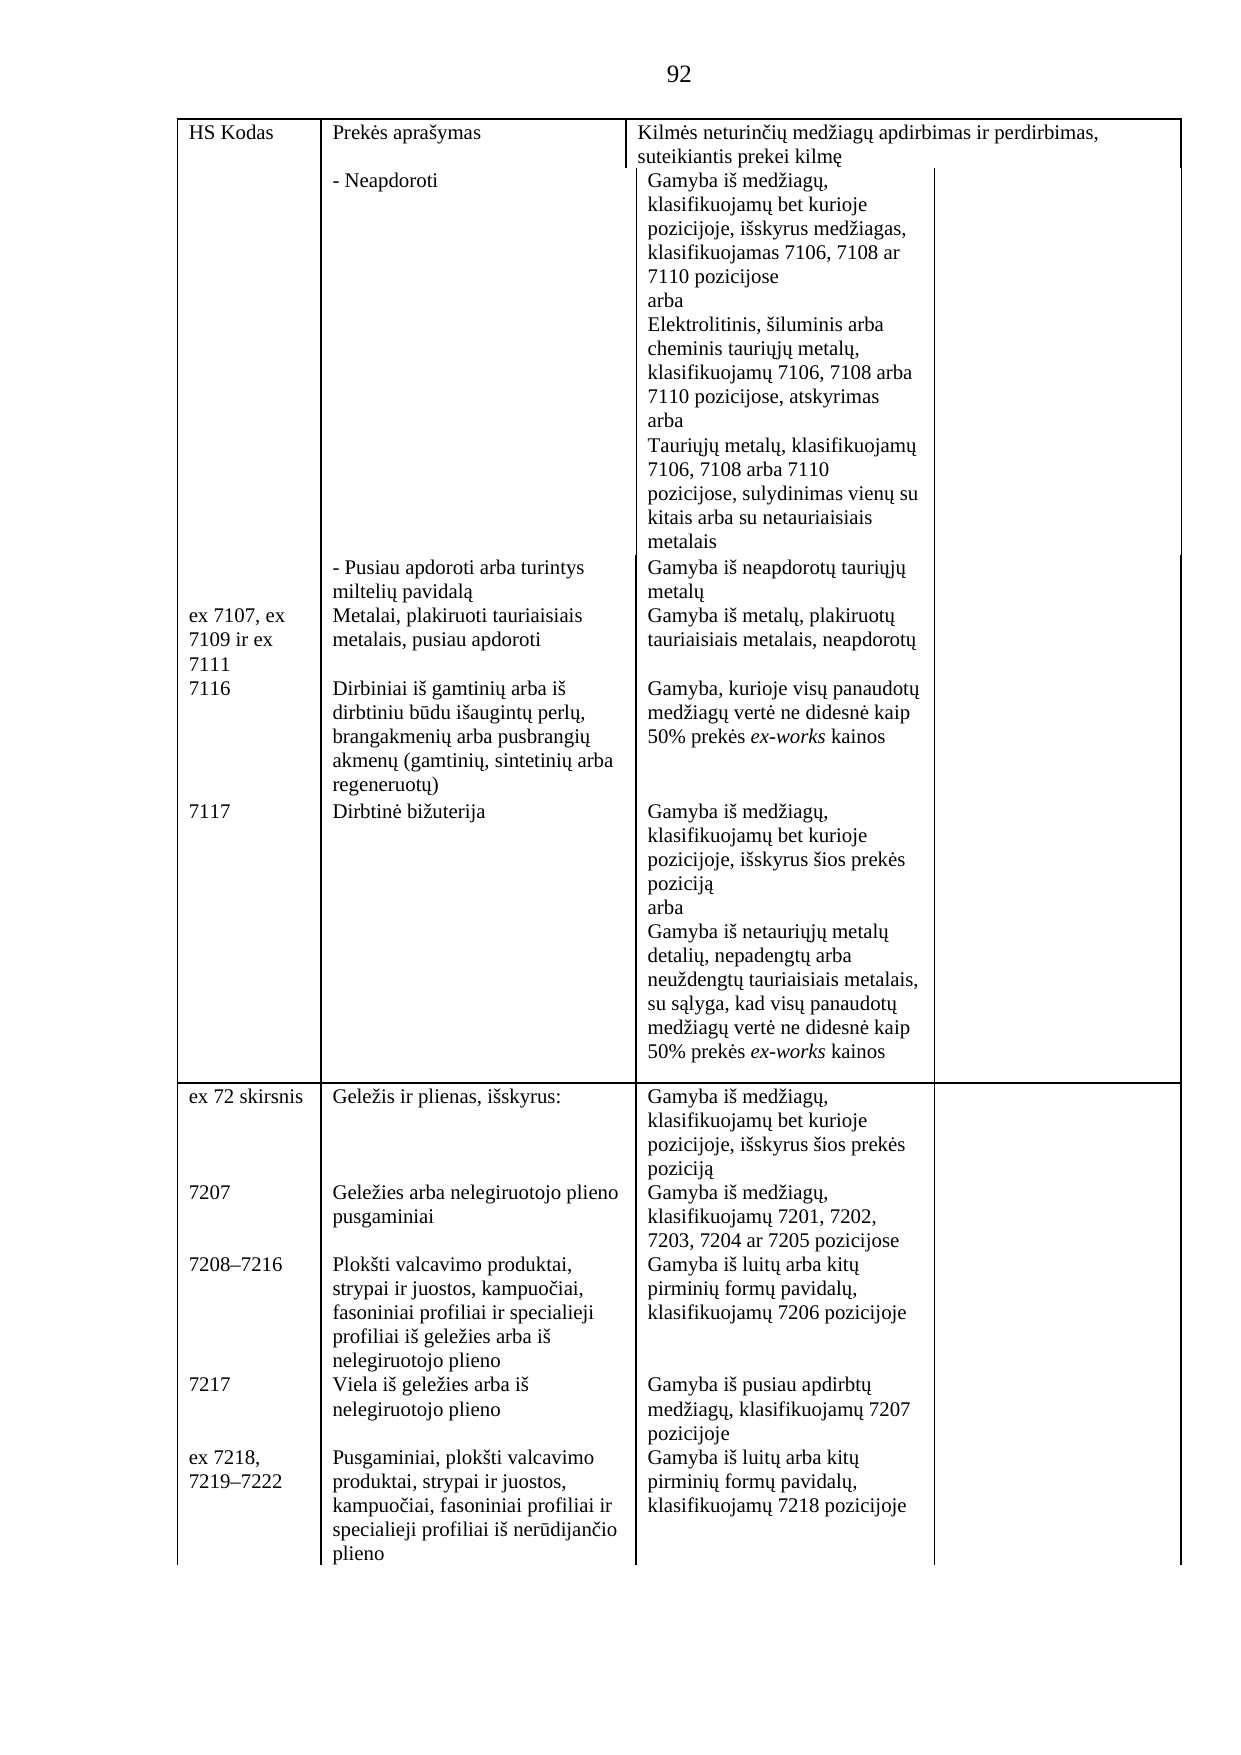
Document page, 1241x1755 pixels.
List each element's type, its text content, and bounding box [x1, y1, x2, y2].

table_cell [935, 919, 1180, 1082]
table_cell Plokšti valcavimo produktai, strypai ir juostos, kampuočiai, fasoniniai profiliai ir specialieji profiliai iš geležies arba iš nelegiruotojo plieno [322, 1252, 635, 1372]
table_cell Gamyba iš medžiagų, klasifikuojamų bet kurioje pozicijoje, išskyrus šios prekės poziciją [637, 1084, 934, 1180]
table_cell [935, 1084, 1180, 1180]
table_cell Gamyba iš luitų arba kitų pirminių formų pavidalų, klasifikuojamų 7206 pozicijoje [637, 1252, 934, 1372]
table_cell Gamyba iš pusiau apdirbtų medžiagų, klasifikuojamų 7207 pozicijoje [637, 1373, 934, 1444]
table_cell [935, 1445, 1180, 1565]
table_header HS Kodas [178, 120, 320, 168]
table_cell Gamyba iš medžiagų, klasifikuojamų 7201, 7202, 7203, 7204 ar 7205 pozicijose [637, 1180, 934, 1252]
table_cell 7207 [178, 1180, 320, 1252]
table_cell [935, 555, 1180, 603]
table_cell [935, 1373, 1180, 1444]
table_cell 7217 [178, 1373, 320, 1444]
table_cell [935, 603, 1180, 676]
table_cell 7117 [178, 799, 320, 919]
table_cell Metalai, plakiruoti tauriaisiais metalais, pusiau apdoroti [322, 603, 635, 676]
table_cell Geležies arba nelegiruotojo plieno pusgaminiai [322, 1180, 635, 1252]
table_cell ex 7218, 7219–7222 [178, 1445, 320, 1565]
table_cell Dirbtinė bižuterija [322, 799, 635, 919]
table_cell [935, 799, 1180, 919]
table_cell [935, 168, 1181, 555]
table_cell Gamyba iš medžiagų, klasifikuojamų bet kurioje pozicijoje, išskyrus šios prekės poziciją arba [637, 799, 934, 919]
table_cell ex 7107, ex 7109 ir ex 7111 [178, 603, 320, 676]
table_cell [935, 1180, 1180, 1252]
table_cell [322, 919, 635, 1082]
table_cell [178, 168, 320, 555]
table_cell [935, 1252, 1180, 1372]
table_cell Geležis ir plienas, išskyrus: [322, 1084, 635, 1180]
table_header Kilmės neturinčių medžiagų apdirbimas ir perdirbimas, suteikiantis prekei kilmę [627, 120, 1180, 168]
table_cell Pusgaminiai, plokšti valcavimo produktai, strypai ir juostos, kampuočiai, fasoniniai profiliai ir specialieji profiliai iš nerūdijančio plieno [322, 1445, 635, 1565]
table_cell Gamyba iš netauriųjų metalų detalių, nepadengtų arba neuždengtų tauriaisiais metalais, su sąlyga, kad visų panaudotų medžiagų vertė ne didesnė kaip 50% prekės ex-works kainos [637, 919, 934, 1082]
table_cell 7208–7216 [178, 1252, 320, 1372]
table_cell - Pusiau apdoroti arba turintys miltelių pavidalą [322, 555, 635, 603]
table_cell Dirbiniai iš gamtinių arba iš dirbtiniu būdu išaugintų perlų, brangakmenių arba pusbrangių akmenų (gamtinių, sintetinių arba regeneruotų) [322, 676, 635, 798]
table_header Prekės aprašymas [322, 120, 625, 168]
table_cell Gamyba, kurioje visų panaudotų medžiagų vertė ne didesnė kaip 50% prekės ex-works kainos [637, 676, 934, 798]
table_cell [178, 555, 320, 603]
table_cell Gamyba iš neapdorotų tauriųjų metalų [637, 555, 934, 603]
table_cell [935, 676, 1180, 798]
table_cell Gamyba iš medžiagų, klasifikuojamų bet kurioje pozicijoje, išskyrus medžiagas, klasifikuojamas 7106, 7108 ar 7110 pozicijose arba Elektrolitinis, šiluminis arba cheminis tauriųjų metalų, klasifikuojamų 7106, 7108 arba 7110 pozicijose, atskyrimas arba Tauriųjų metalų, klasifikuojamų 7106, 7108 arba 7110 pozicijose, sulydinimas vienų su kitais arba su netauriaisiais metalais [637, 168, 934, 555]
table_cell ex 72 skirsnis [178, 1084, 320, 1180]
table_cell Gamyba iš metalų, plakiruotų tauriaisiais metalais, neapdorotų [637, 603, 934, 676]
table_cell Gamyba iš luitų arba kitų pirminių formų pavidalų, klasifikuojamų 7218 pozicijoje [637, 1445, 934, 1565]
table_cell 7116 [178, 676, 320, 798]
table_cell [178, 919, 320, 1082]
table_cell Viela iš geležies arba iš nelegiruotojo plieno [322, 1373, 635, 1444]
table_cell - Neapdoroti [322, 168, 636, 555]
